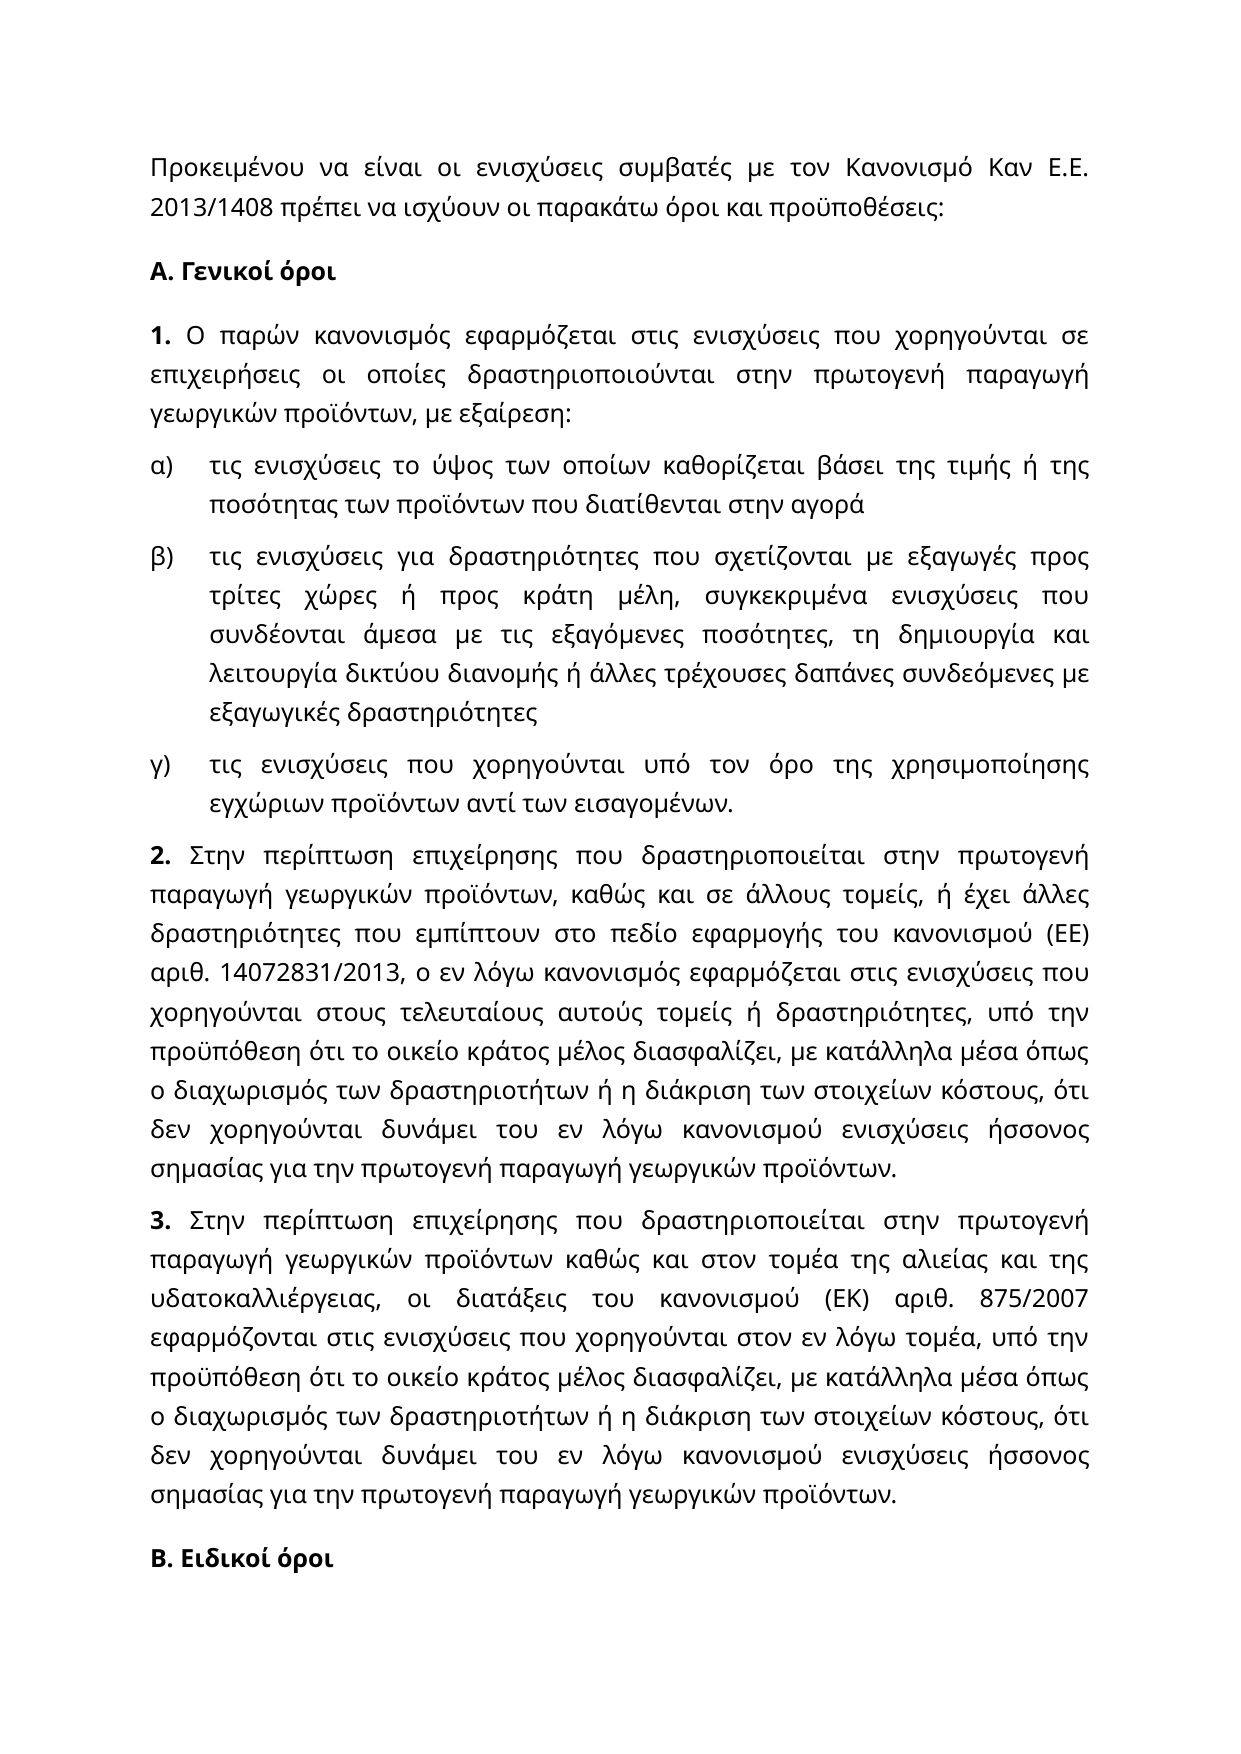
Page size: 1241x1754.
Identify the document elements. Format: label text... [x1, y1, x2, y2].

list β) τις ενισχύσεις για δραστηριότητες που σχετίζονται με εξαγωγές προς τρίτες χώρες ή προς κράτη μέλη, συγκεκριμένα ενισχύσεις που συνδέονται άμεσα με τις εξαγόμενες ποσότητες, τη δημιουργία και λειτουργία δικτύου διανομής ή άλλες τρέχουσες δαπάνες συνδεόμενες με εξαγωγικές δραστηριότητες [150, 538, 1090, 729]
list γ) τις ενισχύσεις που χορηγούνται υπό τον όρο της χρησιμοποίησης εγχώριων προϊόντων αντί των εισαγομένων. [150, 747, 1090, 820]
list α) τις ενισχύσεις το ύψος των οποίων καθορίζεται βάσει της τιμής ή της ποσότητας των προϊόντων που διατίθενται στην αγορά [150, 447, 1090, 521]
text Β. Ειδικοί όροι [150, 1541, 1090, 1575]
text 3. Στην περίπτωση επιχείρησης που δραστηριοποιείται στην πρωτογενή παραγωγή γεωργικών προϊόντων καθώς και στον τομέα της αλιείας και της υδατοκαλλιέργειας, οι διατάξεις του κανονισμού (ΕΚ) αριθ. 875/2007 εφαρμόζονται στις ενισχύσεις που χορηγούνται στον εν λόγω τομέα, υπό την προϋπόθεση ότι το οικείο κράτος μέλος διασφαλίζει, με κατάλληλα μέσα όπως ο διαχωρισμός των δραστηριοτήτων ή η διάκριση των στοιχείων κόστους, ότι δεν χορηγούνται δυνάμει του εν λόγω κανονισμού ενισχύσεις ήσσονος σημασίας για την πρωτογενή παραγωγή γεωργικών προϊόντων. [150, 1202, 1090, 1511]
text 2. Στην περίπτωση επιχείρησης που δραστηριοποιείται στην πρωτογενή παραγωγή γεωργικών προϊόντων, καθώς και σε άλλους τομείς, ή έχει άλλες δραστηριότητες που εμπίπτουν στο πεδίο εφαρμογής του κανονισμού (ΕΕ) αριθ. 14072831/2013, ο εν λόγω κανονισμός εφαρμόζεται στις ενισχύσεις που χορηγούνται στους τελευταίους αυτούς τομείς ή δραστηριότητες, υπό την προϋπόθεση ότι το οικείο κράτος μέλος διασφαλίζει, με κατάλληλα μέσα όπως ο διαχωρισμός των δραστηριοτήτων ή η διάκριση των στοιχείων κόστους, ότι δεν χορηγούνται δυνάμει του εν λόγω κανονισμού ενισχύσεις ήσσονος σημασίας για την πρωτογενή παραγωγή γεωργικών προϊόντων. [150, 837, 1090, 1185]
text 1. Ο παρών κανονισμός εφαρμόζεται στις ενισχύσεις που χορηγούνται σε επιχειρήσεις οι οποίες δραστηριοποιούνται στην πρωτογενή παραγωγή γεωργικών προϊόντων, με εξαίρεση: [150, 317, 1090, 430]
text Α. Γενικοί όροι [150, 253, 1090, 287]
text Προκειμένου να είναι οι ενισχύσεις συμβατές με τον Κανονισμό Καν Ε.Ε. 2013/1408 πρέπει να ισχύουν οι παρακάτω όροι και προϋποθέσεις: [150, 150, 1090, 223]
